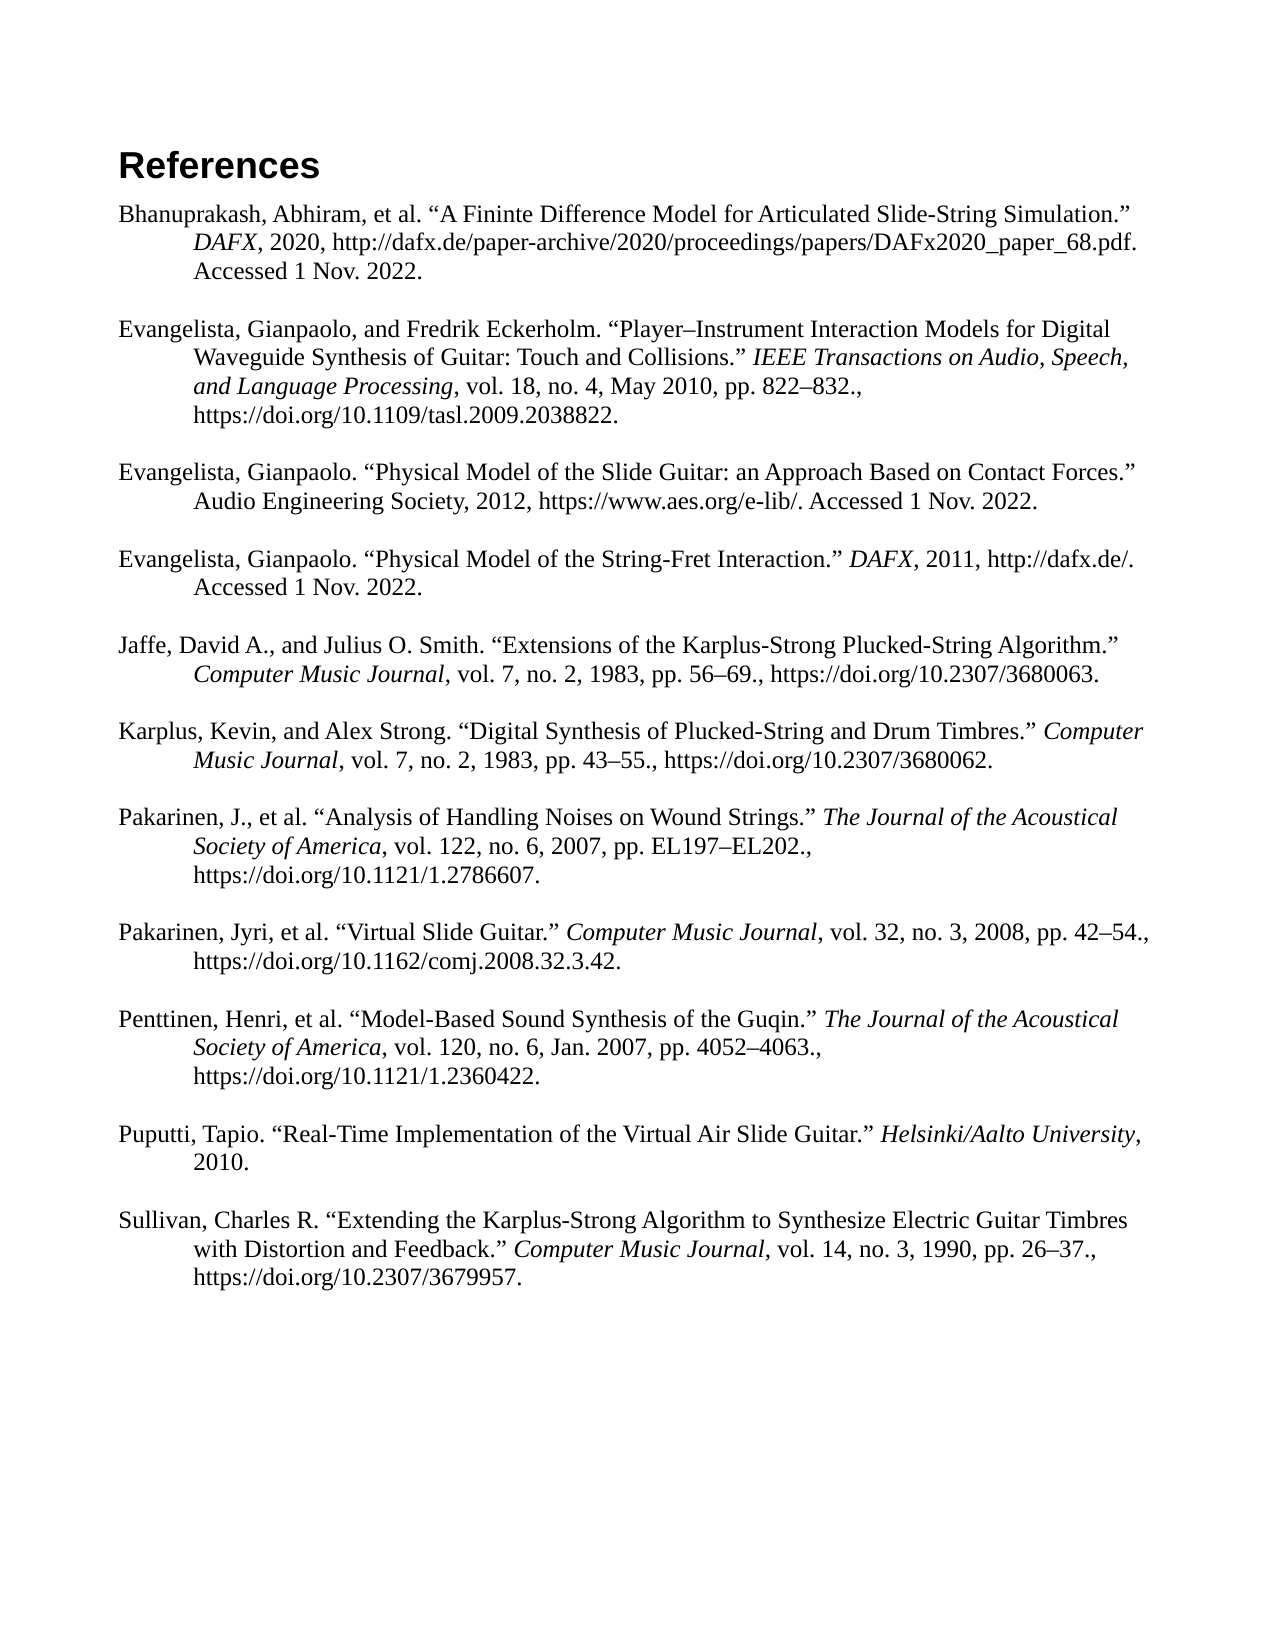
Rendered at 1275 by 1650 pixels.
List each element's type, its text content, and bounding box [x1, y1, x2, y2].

text Evangelista, Gianpaolo. “Physical Model of the String-Fret Interaction.” DAFX, 2011, http://dafx.de/. Accessed 1 Nov. 2022. [118, 544, 1157, 601]
text Evangelista, Gianpaolo. “Physical Model of the Slide Guitar: an Approach Based on Contact Forces.” Audio Engineering Society, 2012, https://www.aes.org/e-lib/. Accessed 1 Nov. 2022. [118, 457, 1157, 515]
text Evangelista, Gianpaolo, and Fredrik Eckerholm. “Player–Instrument Interaction Models for Digital Waveguide Synthesis of Guitar: Touch and Collisions.” IEEE Transactions on Audio, Speech, and Language Processing, vol. 18, no. 4, May 2010, pp. 822–832., https://doi.org/10.1109/tasl.2009.2038822. [118, 314, 1157, 429]
subtitle References [118, 143, 1157, 186]
text Penttinen, Henri, et al. “Model-Based Sound Synthesis of the Guqin.” The Journal of the Acoustical Society of America, vol. 120, no. 6, Jan. 2007, pp. 4052–4063., https://doi.org/10.1121/1.2360422. [118, 1004, 1157, 1090]
text Puputti, Tapio. “Real-Time Implementation of the Virtual Air Slide Guitar.” Helsinki/Aalto University, 2010. [118, 1119, 1157, 1176]
text Sullivan, Charles R. “Extending the Karplus-Strong Algorithm to Synthesize Electric Guitar Timbres with Distortion and Feedback.” Computer Music Journal, vol. 14, no. 3, 1990, pp. 26–37., https://doi.org/10.2307/3679957. [118, 1205, 1157, 1291]
text Pakarinen, J., et al. “Analysis of Handling Noises on Wound Strings.” The Journal of the Acoustical Society of America, vol. 122, no. 6, 2007, pp. EL197–EL202., https://doi.org/10.1121/1.2786607. [118, 802, 1157, 889]
text Karplus, Kevin, and Alex Strong. “Digital Synthesis of Plucked-String and Drum Timbres.” Computer Music Journal, vol. 7, no. 2, 1983, pp. 43–55., https://doi.org/10.2307/3680062. [118, 716, 1157, 774]
text Jaffe, David A., and Julius O. Smith. “Extensions of the Karplus-Strong Plucked-String Algorithm.” Computer Music Journal, vol. 7, no. 2, 1983, pp. 56–69., https://doi.org/10.2307/3680063. [118, 630, 1157, 687]
text Bhanuprakash, Abhiram, et al. “A Fininte Difference Model for Articulated Slide-String Simulation.” DAFX, 2020, http://dafx.de/paper-archive/2020/proceedings/papers/DAFx2020_paper_68.pdf. Accessed 1 Nov. 2022. [118, 199, 1157, 285]
text Pakarinen, Jyri, et al. “Virtual Slide Guitar.” Computer Music Journal, vol. 32, no. 3, 2008, pp. 42–54., https://doi.org/10.1162/comj.2008.32.3.42. [118, 917, 1157, 975]
